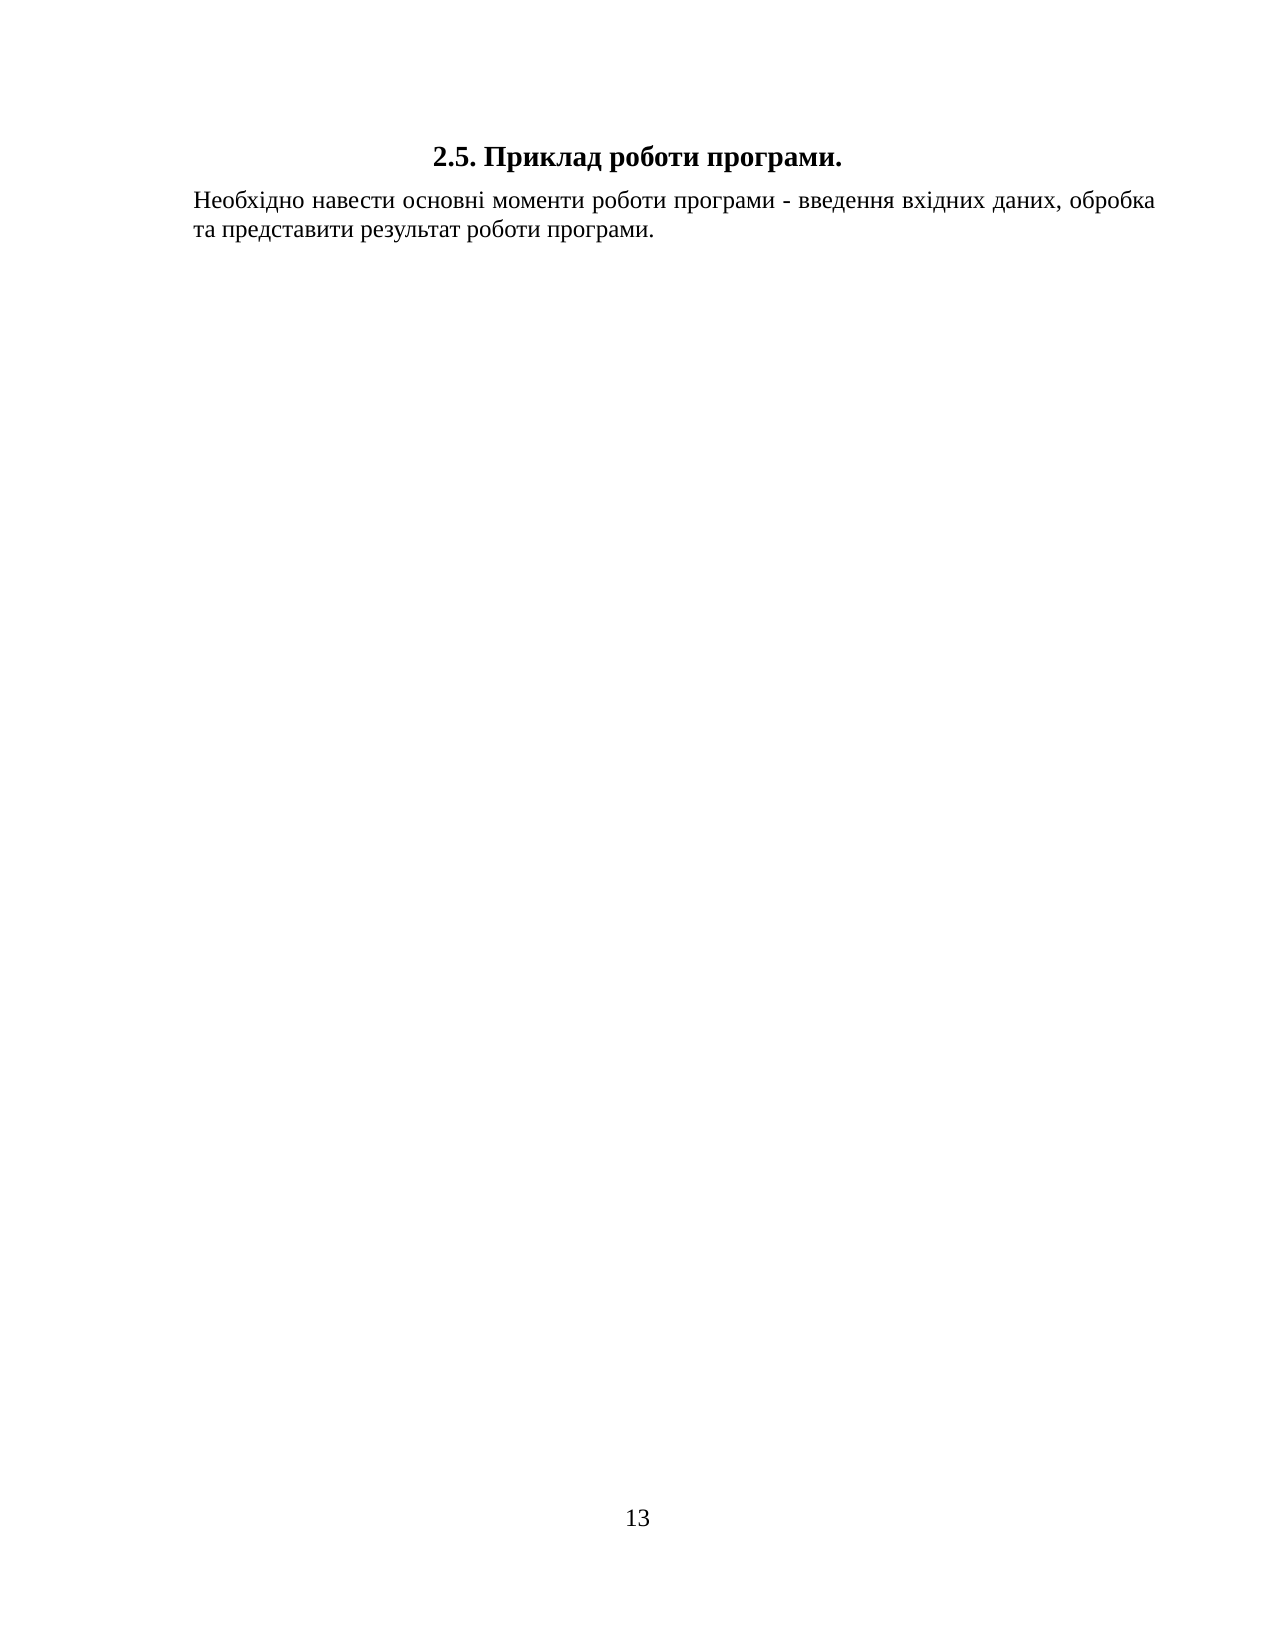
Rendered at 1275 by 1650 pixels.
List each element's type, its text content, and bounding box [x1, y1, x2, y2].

subtitle Приклад роботи програми. [118, 139, 1157, 172]
list Необхідно навести основні моменти роботи програми - введення вхідних даних, обробка та представити результат роботи програми. [156, 185, 1157, 242]
